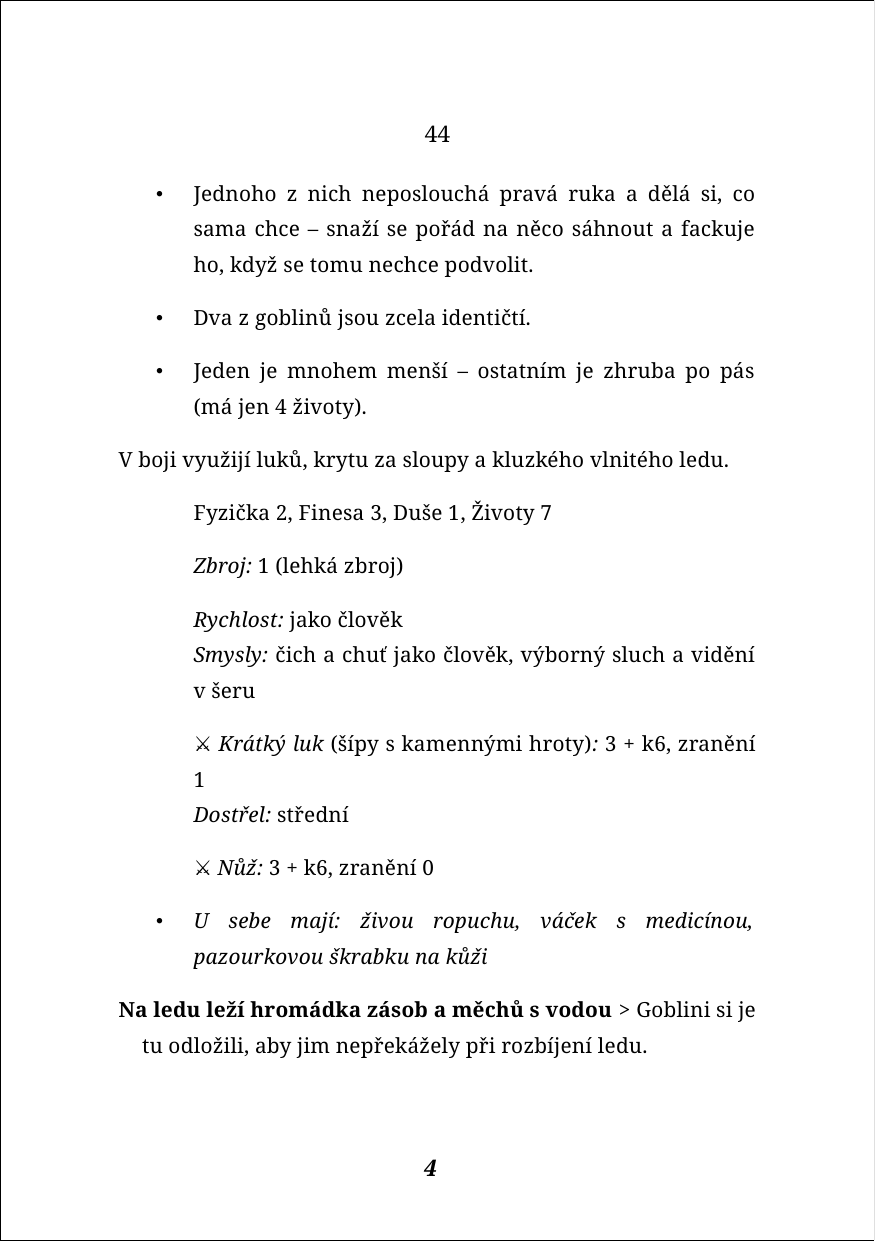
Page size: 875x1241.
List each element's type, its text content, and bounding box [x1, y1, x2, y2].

list Smysly: čich a chuť jako člověk, výborný sluch a vidění v šeru [156, 640, 756, 704]
list Rychlost: jako člověk [156, 605, 756, 633]
list Jednoho z nich neposlouchá pravá ruka a dělá si, co sama chce – snaží se pořád na něco sáhnout a fackuje ho, když se tomu nechce podvolit. [156, 179, 756, 278]
list Fyzička 2, Finesa 3, Duše 1, Životy 7 [156, 498, 756, 527]
list Jeden je mnohem menší – ostatním je zhruba po pás (má jen 4 životy). [156, 356, 756, 420]
list Dostřel: střední [156, 800, 756, 829]
list ⚔ Nůž: 3 + k6, zranění 0 [156, 853, 756, 882]
list U sebe mají: živou ropuchu, váček s medicínou, pazourkovou škrabku na kůži [156, 907, 756, 971]
list Zbroj: 1 (lehká zbroj) [156, 552, 756, 580]
text Na ledu leží hromádka zásob a měchů s vodou > Goblini si je tu odložili, aby jim nepřekážely při rozbíjení ledu. [118, 995, 756, 1059]
list ⚔ Krátký luk (šípy s kamennými hroty): 3 + k6, zranění 1 [156, 729, 756, 793]
list Dva z goblinů jsou zcela identičtí. [156, 303, 756, 332]
text V boji využijí luků, krytu za sloupy a kluzkého vlnitého ledu. [118, 445, 756, 474]
